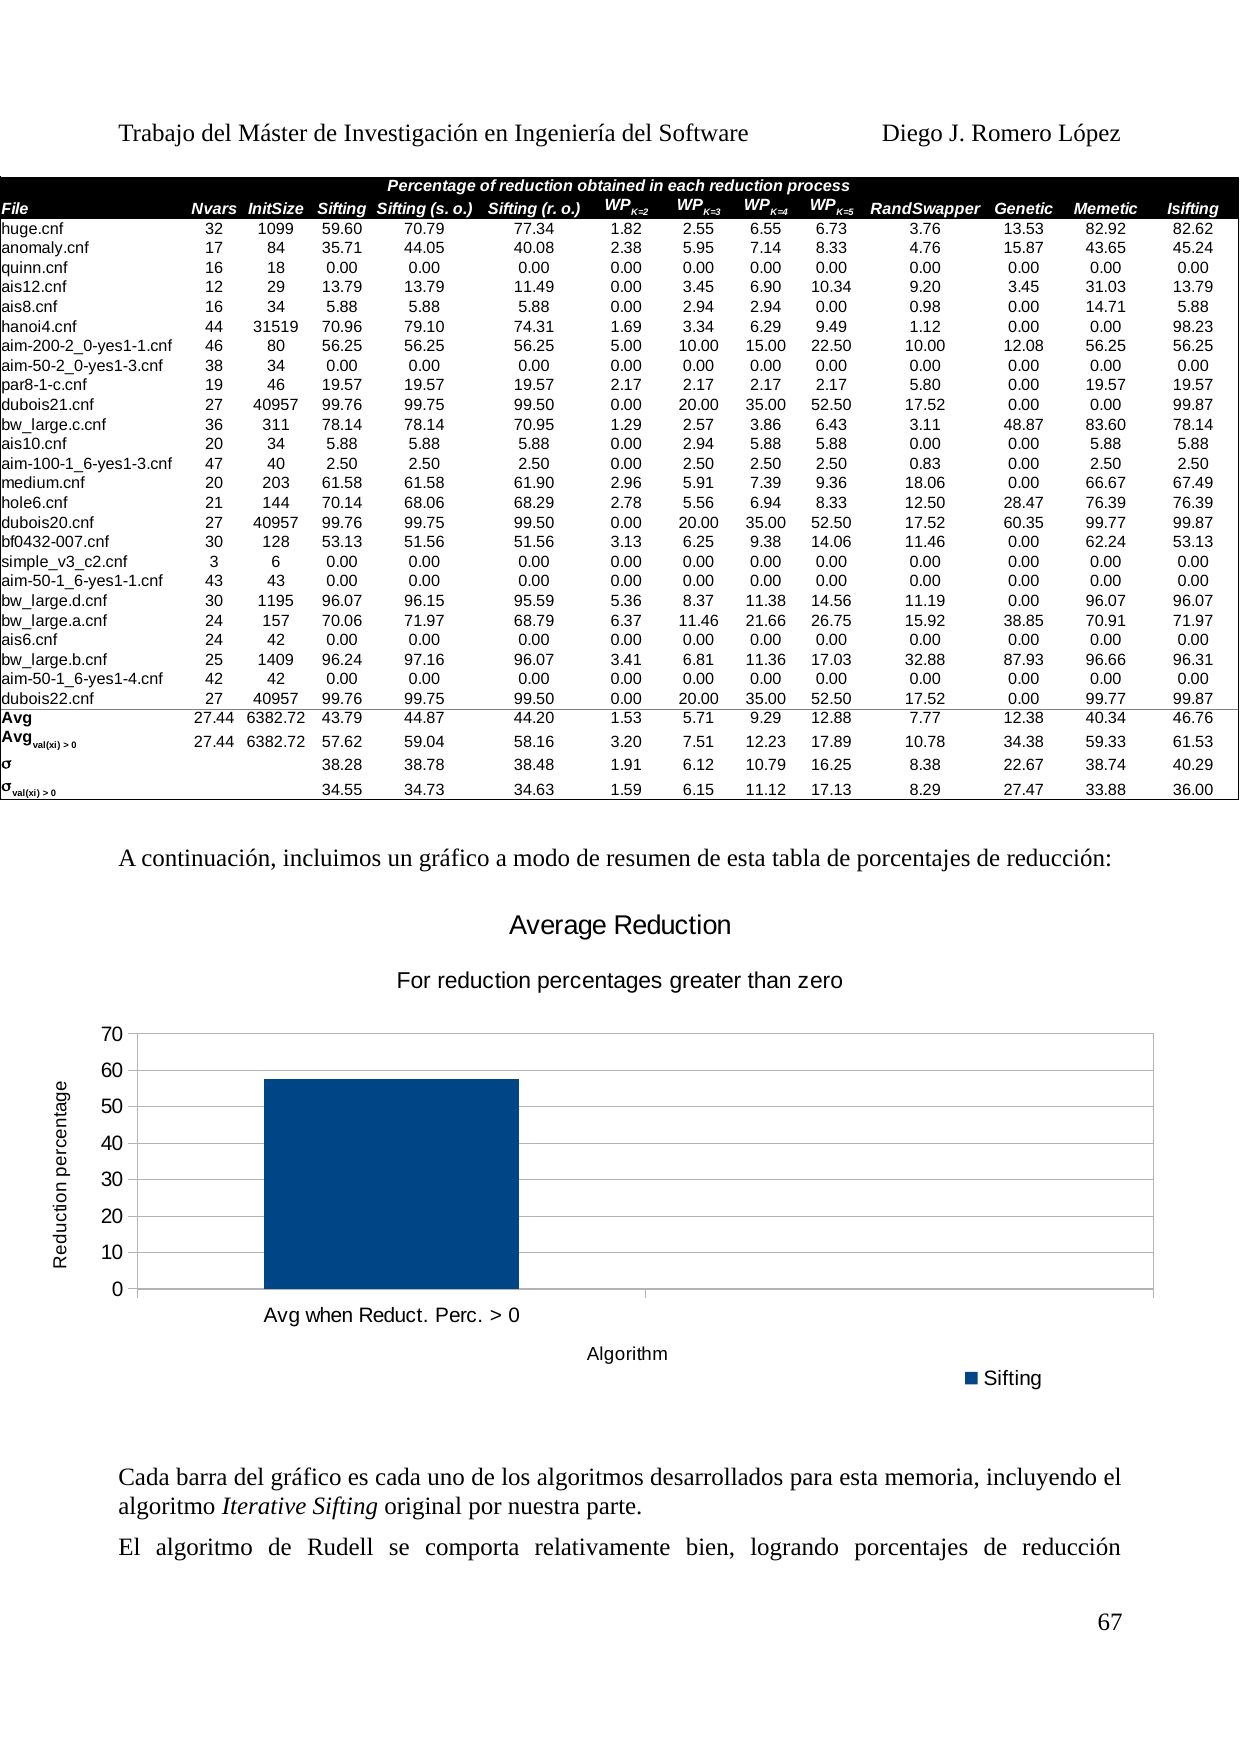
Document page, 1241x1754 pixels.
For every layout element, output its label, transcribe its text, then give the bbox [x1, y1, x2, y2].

text A continuación, incluimos un gráfico a modo de resumen de esta tabla de porcentajes de reducción: [118, 843, 1122, 871]
text El algoritmo de Rudell se comporta relativamente bien, logrando porcentajes de reducción [118, 1532, 1122, 1561]
text Cada barra del gráfico es cada uno de los algoritmos desarrollados para esta memoria, incluyendo el algoritmo Iterative Sifting original por nuestra parte. [118, 1462, 1122, 1519]
